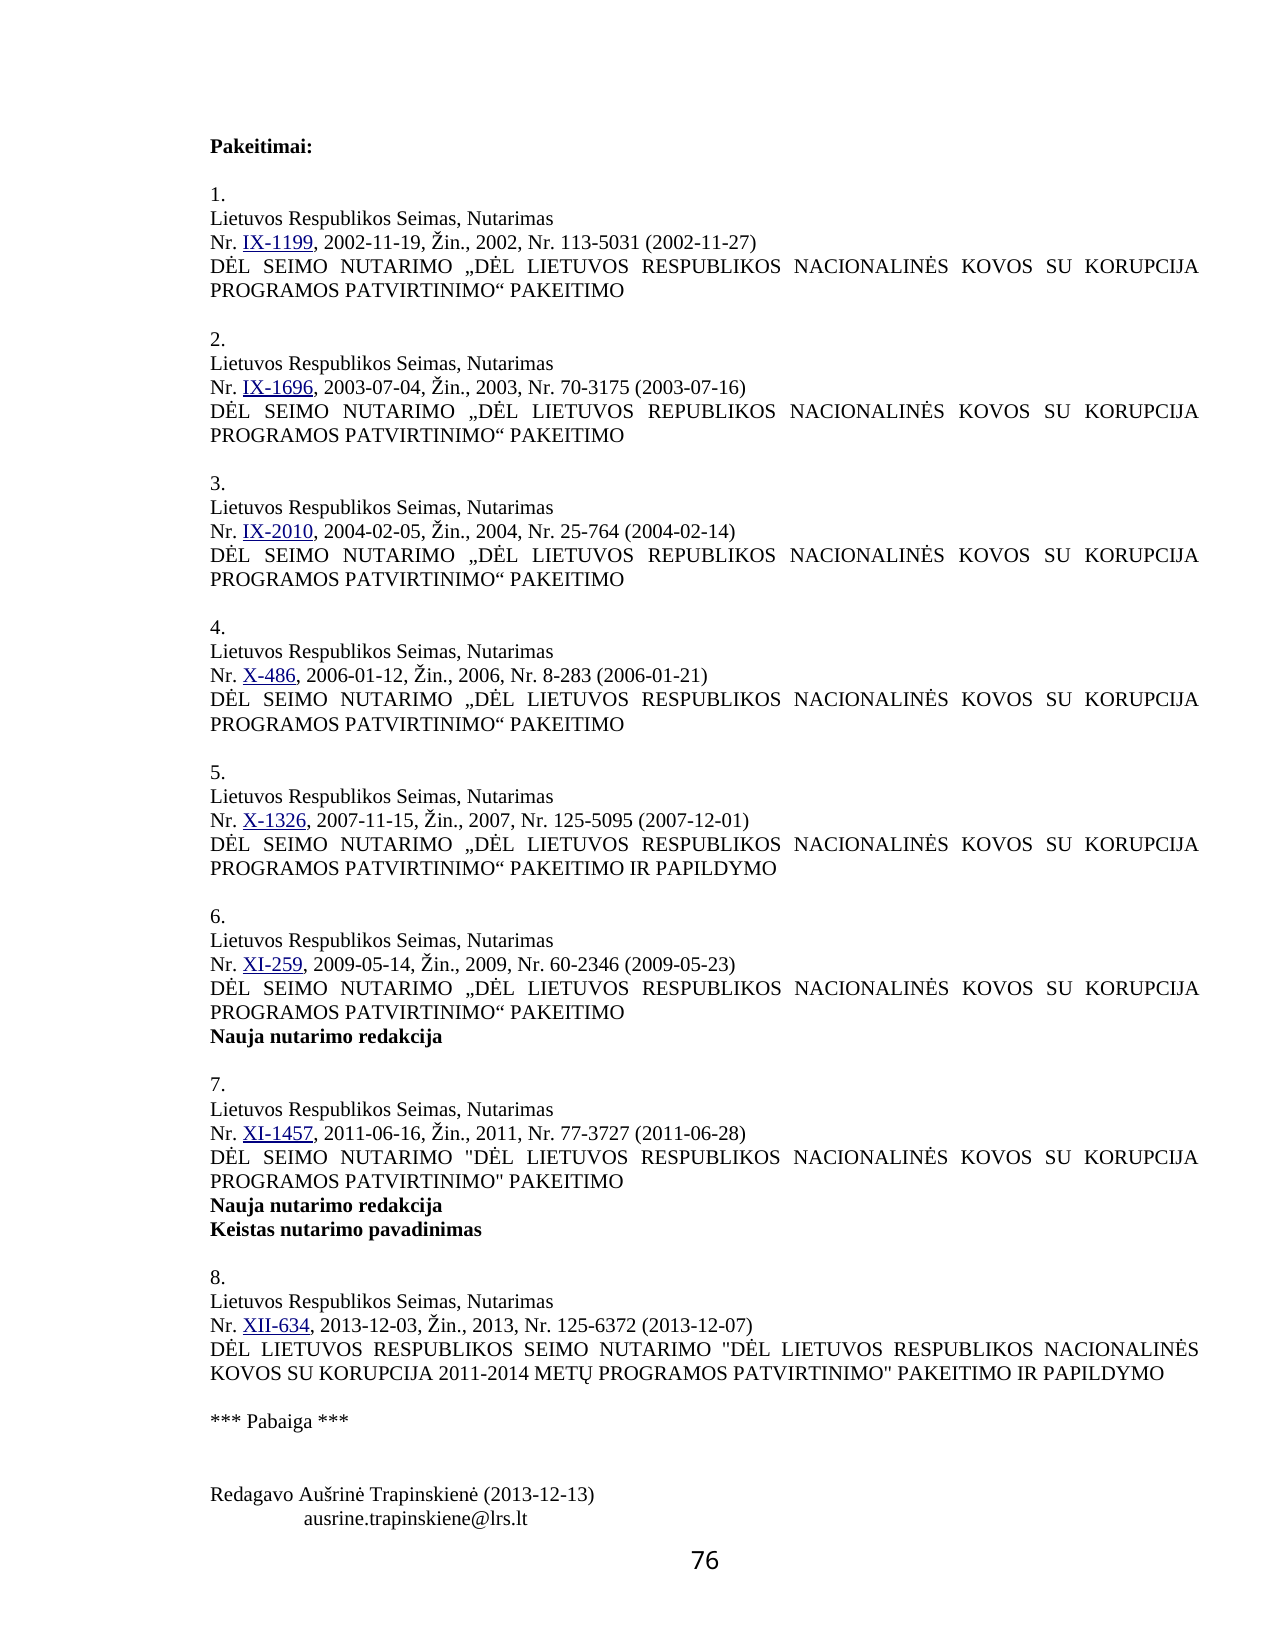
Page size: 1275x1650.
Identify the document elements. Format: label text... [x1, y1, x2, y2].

text 4. [210, 615, 1200, 639]
text Keistas nutarimo pavadinimas [210, 1217, 1200, 1241]
text 6. [210, 904, 1200, 928]
text Nauja nutarimo redakcija [210, 1024, 1200, 1048]
text ausrine.trapinskiene@lrs.lt [210, 1506, 1200, 1529]
text Pakeitimai: [210, 134, 1200, 158]
text Lietuvos Respublikos Seimas, Nutarimas [210, 928, 1200, 952]
text Nr. XI-1457, 2011-06-16, Žin., 2011, Nr. 77-3727 (2011-06-28) [210, 1121, 1200, 1144]
text DĖL SEIMO NUTARIMO „DĖL LIETUVOS RESPUBLIKOS NACIONALINĖS KOVOS SU KORUPCIJA PROGRAMOS PATVIRTINIMO“ PAKEITIMO IR PAPILDYMO [210, 832, 1200, 880]
text Lietuvos Respublikos Seimas, Nutarimas [210, 1289, 1200, 1313]
text Lietuvos Respublikos Seimas, Nutarimas [210, 784, 1200, 808]
text Nr. X-486, 2006-01-12, Žin., 2006, Nr. 8-283 (2006-01-21) [210, 663, 1200, 687]
text DĖL SEIMO NUTARIMO "DĖL LIETUVOS RESPUBLIKOS NACIONALINĖS KOVOS SU KORUPCIJA PROGRAMOS PATVIRTINIMO" PAKEITIMO [210, 1144, 1200, 1193]
text 2. [210, 326, 1200, 351]
text Redagavo Aušrinė Trapinskienė (2013-12-13) [210, 1481, 1200, 1506]
text DĖL SEIMO NUTARIMO „DĖL LIETUVOS RESPUBLIKOS NACIONALINĖS KOVOS SU KORUPCIJA PROGRAMOS PATVIRTINIMO“ PAKEITIMO [210, 254, 1200, 302]
text Nr. IX-2010, 2004-02-05, Žin., 2004, Nr. 25-764 (2004-02-14) [210, 519, 1200, 543]
text DĖL SEIMO NUTARIMO „DĖL LIETUVOS REPUBLIKOS NACIONALINĖS KOVOS SU KORUPCIJA PROGRAMOS PATVIRTINIMO“ PAKEITIMO [210, 399, 1200, 447]
text Nauja nutarimo redakcija [210, 1193, 1200, 1217]
text DĖL SEIMO NUTARIMO „DĖL LIETUVOS RESPUBLIKOS NACIONALINĖS KOVOS SU KORUPCIJA PROGRAMOS PATVIRTINIMO“ PAKEITIMO [210, 687, 1200, 736]
text 3. [210, 471, 1200, 495]
text Lietuvos Respublikos Seimas, Nutarimas [210, 495, 1200, 519]
text DĖL SEIMO NUTARIMO „DĖL LIETUVOS RESPUBLIKOS NACIONALINĖS KOVOS SU KORUPCIJA PROGRAMOS PATVIRTINIMO“ PAKEITIMO [210, 976, 1200, 1024]
text Nr. IX-1199, 2002-11-19, Žin., 2002, Nr. 113-5031 (2002-11-27) [210, 230, 1200, 254]
text 7. [210, 1072, 1200, 1096]
text DĖL SEIMO NUTARIMO „DĖL LIETUVOS REPUBLIKOS NACIONALINĖS KOVOS SU KORUPCIJA PROGRAMOS PATVIRTINIMO“ PAKEITIMO [210, 543, 1200, 591]
text 5. [210, 759, 1200, 784]
text 1. [210, 182, 1200, 206]
text Nr. X-1326, 2007-11-15, Žin., 2007, Nr. 125-5095 (2007-12-01) [210, 808, 1200, 832]
text Lietuvos Respublikos Seimas, Nutarimas [210, 639, 1200, 663]
text 8. [210, 1265, 1200, 1289]
text DĖL LIETUVOS RESPUBLIKOS SEIMO NUTARIMO "DĖL LIETUVOS RESPUBLIKOS NACIONALINĖS KOVOS SU KORUPCIJA 2011-2014 METŲ PROGRAMOS PATVIRTINIMO" PAKEITIMO IR PAPILDYMO [210, 1337, 1200, 1385]
text Nr. XI-259, 2009-05-14, Žin., 2009, Nr. 60-2346 (2009-05-23) [210, 952, 1200, 976]
text Lietuvos Respublikos Seimas, Nutarimas [210, 1096, 1200, 1121]
text Lietuvos Respublikos Seimas, Nutarimas [210, 351, 1200, 374]
text Lietuvos Respublikos Seimas, Nutarimas [210, 206, 1200, 230]
text Nr. XII-634, 2013-12-03, Žin., 2013, Nr. 125-6372 (2013-12-07) [210, 1313, 1200, 1337]
text Nr. IX-1696, 2003-07-04, Žin., 2003, Nr. 70-3175 (2003-07-16) [210, 374, 1200, 399]
text *** Pabaiga *** [210, 1409, 1200, 1433]
